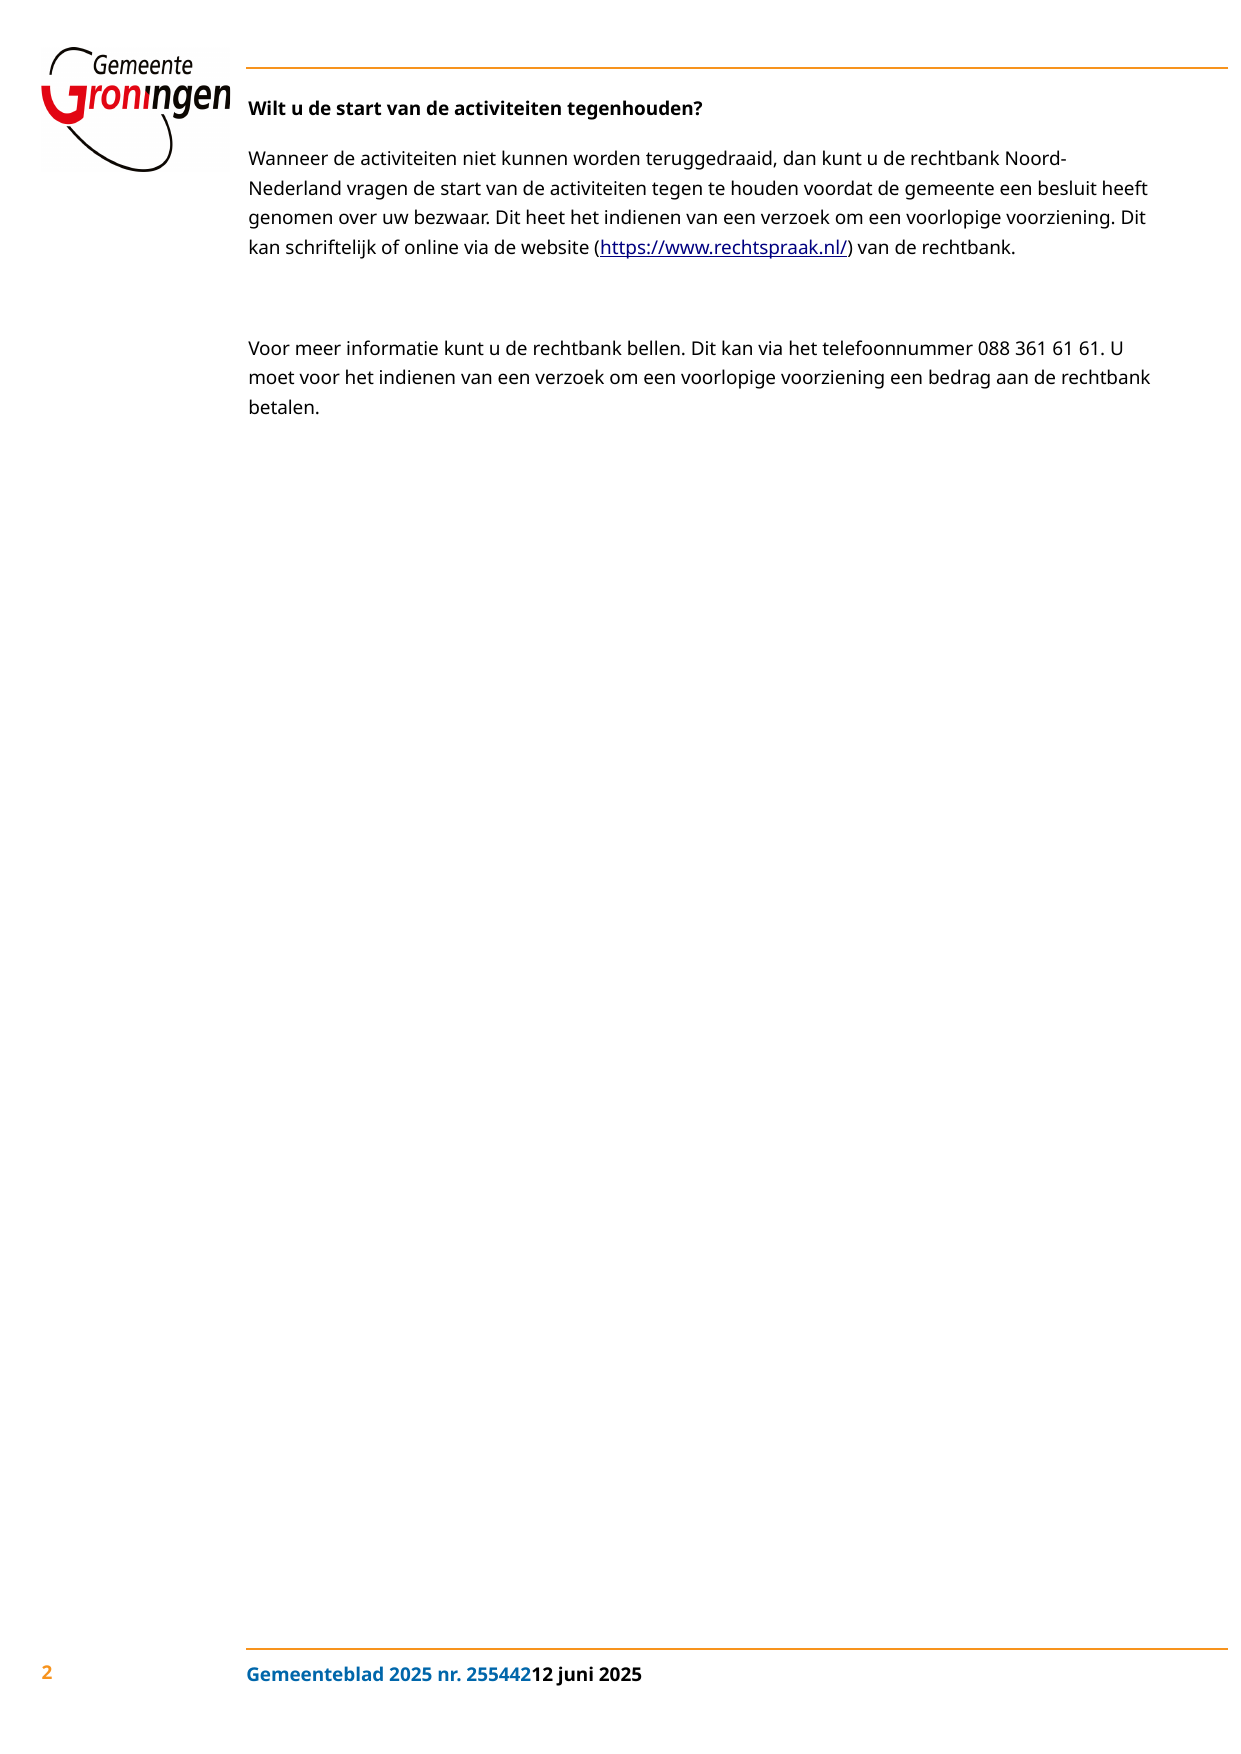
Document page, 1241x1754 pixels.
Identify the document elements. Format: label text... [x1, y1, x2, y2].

picture [41, 47, 231, 172]
text Voor meer informatie kunt u de rechtbank bellen. Dit kan via het telefoonnummer 088 361 61 61. U moet voor het indienen van een verzoek om een voorlopige voorziening een bedrag aan de rechtbank betalen. [248, 335, 1152, 420]
text Wilt u de start van de activiteiten tegenhouden? [248, 95, 1152, 121]
text Wanneer de activiteiten niet kunnen worden teruggedraaid, dan kunt u de rechtbank Noord-Nederland vragen de start van de activiteiten tegen te houden voordat de gemeente een besluit heeft genomen over uw bezwaar. Dit heet het indienen van een verzoek om een voorlopige voorziening. Dit kan schriftelijk of online via de website (https://www.rechtspraak.nl/) van de rechtbank. [248, 145, 1152, 260]
